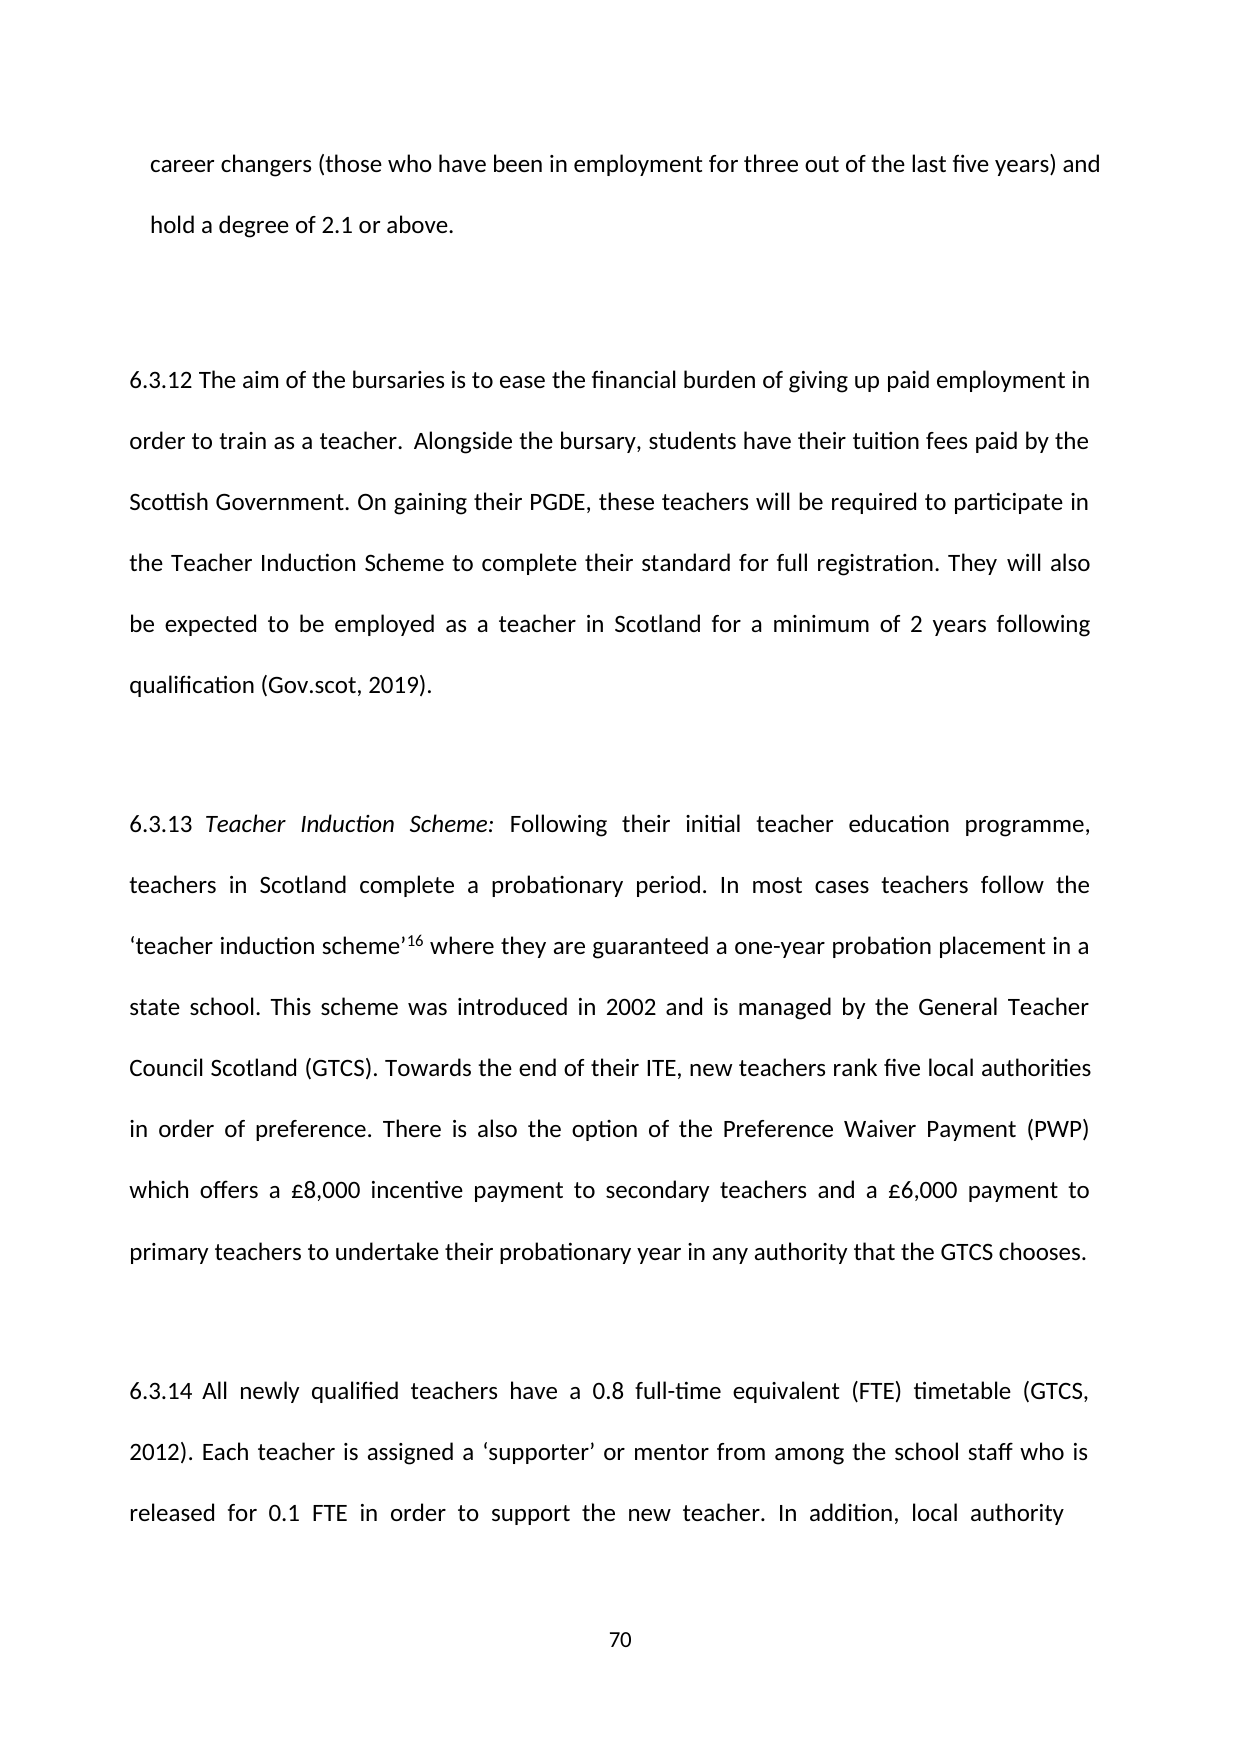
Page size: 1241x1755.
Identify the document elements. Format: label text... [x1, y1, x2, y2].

list Teacher Induction Scheme: Following their initial teacher education programme, teachers in Scotland complete a probationary period. In most cases teachers follow the ‘teacher induction scheme’16 where they are guaranteed a one-year probation placement in a state school. This scheme was introduced in 2002 and is managed by the General Teacher Council Scotland (GTCS). Towards the end of their ITE, new teachers rank five local authorities in order of preference. There is also the option of the Preference Waiver Payment (PWP) which offers a £8,000 incentive payment to secondary teachers and a £6,000 payment to primary teachers to undertake their probationary year in any authority that the GTCS chooses. [129, 808, 1091, 1266]
text career changers (those who have been in employment for three out of the last five years) and hold a degree of 2.1 or above. [150, 148, 1103, 239]
list All newly qualified teachers have a 0.8 full-time equivalent (FTE) timetable (GTCS, 2012). Each teacher is assigned a ‘supporter’ or mentor from among the school staff who is released for 0.1 FTE in order to support the new teacher. In addition, local authority [129, 1375, 1091, 1527]
list The aim of the bursaries is to ease the financial burden of giving up paid employment in order to train as a teacher. Alongside the bursary, students have their tuition fees paid by the Scottish Government. On gaining their PGDE, these teachers will be required to participate in the Teacher Induction Scheme to complete their standard for full registration. They will also be expected to be employed as a teacher in Scotland for a minimum of 2 years following qualification (Gov.scot, 2019). [129, 364, 1090, 700]
